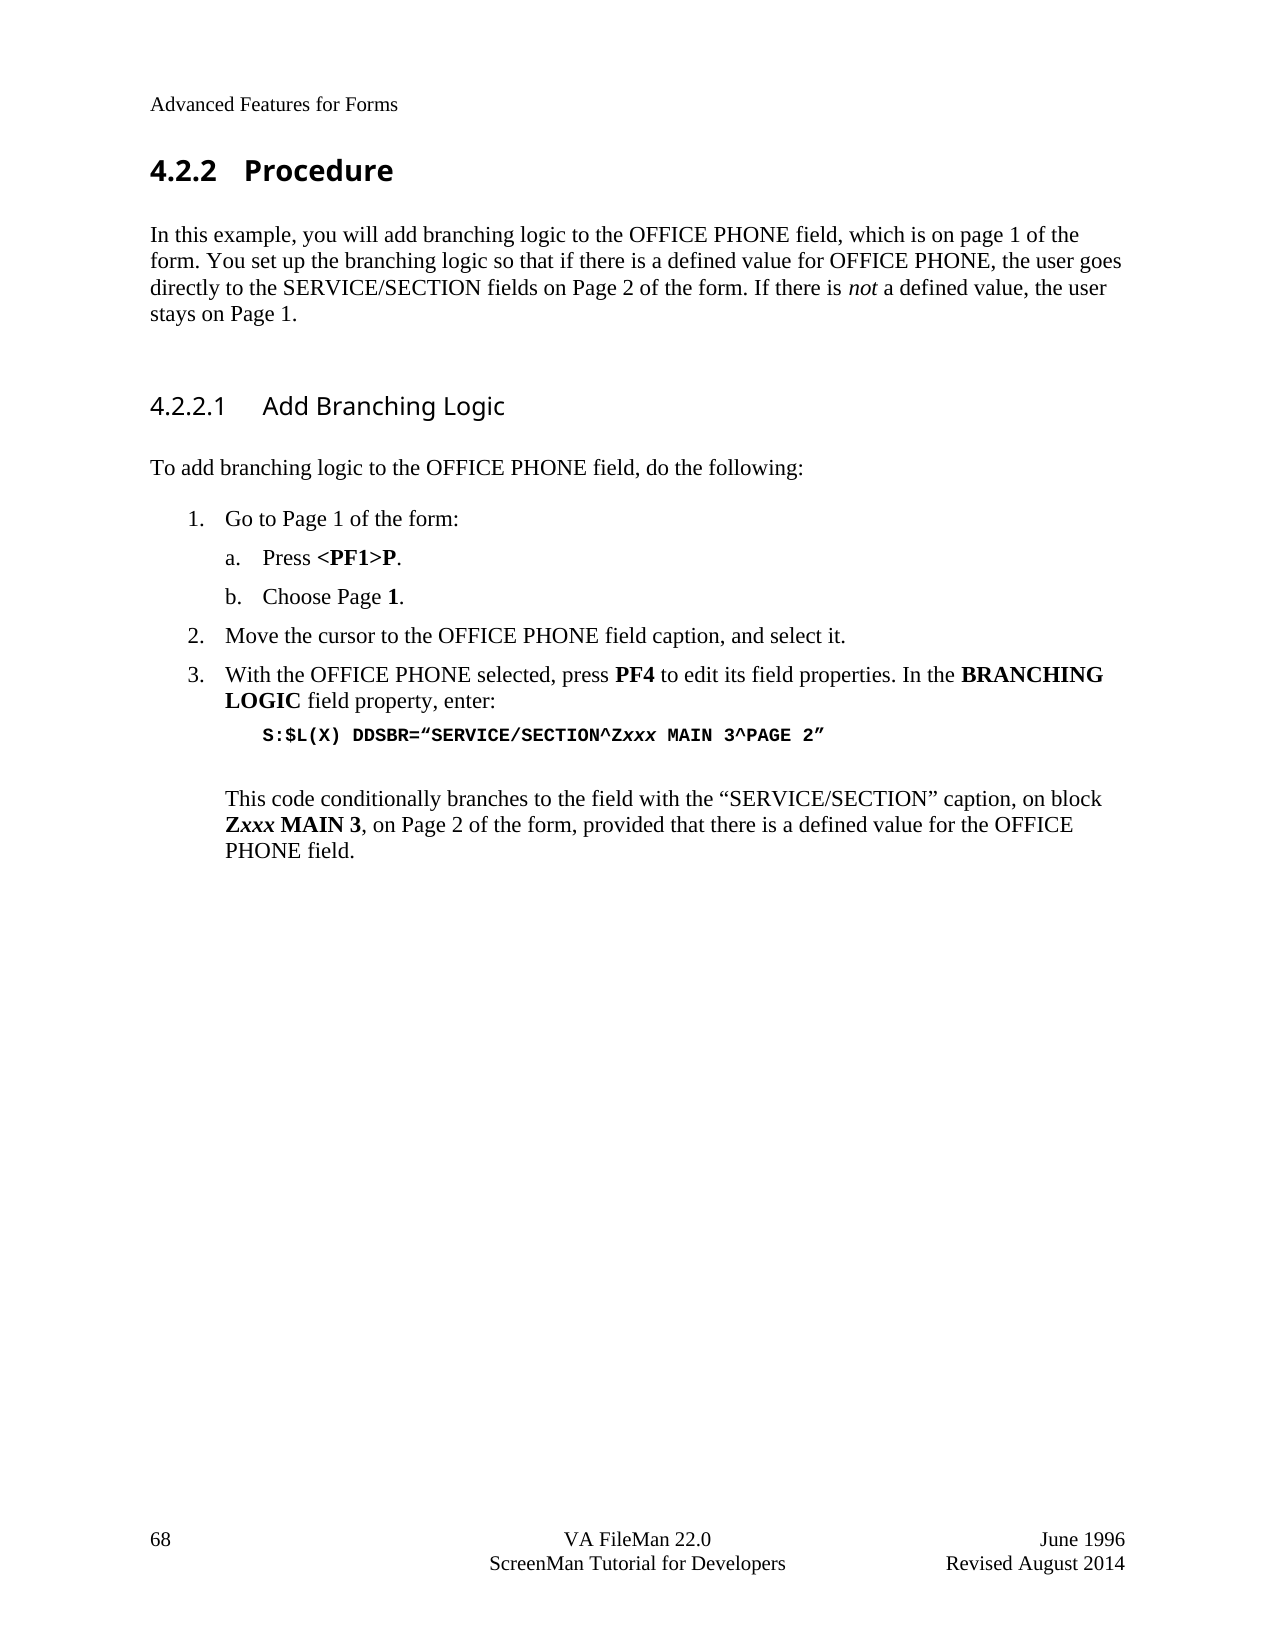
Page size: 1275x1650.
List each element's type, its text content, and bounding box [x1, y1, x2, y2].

text S:$L(X) DDSBR=“SERVICE/SECTION^Zxxx MAIN 3^PAGE 2” [262, 726, 1125, 747]
list Go to Page 1 of the form: [187, 506, 1125, 532]
subtitle Procedure [150, 150, 1125, 190]
text In this example, you will add branching logic to the OFFICE PHONE field, which is on page 1 of the form. You set up the branching logic so that if there is a defined value for OFFICE PHONE, the user goes directly to the SERVICE/SECTION fields on Page 2 of the form. If there is not a defined value, the user stays on Page 1. [150, 221, 1125, 326]
list Choose Page 1. [225, 583, 1125, 609]
text To add branching logic to the OFFICE PHONE field, do the following: [150, 454, 1125, 481]
text This code conditionally branches to the field with the “SERVICE/SECTION” caption, on block Zxxx MAIN 3, on Page 2 of the form, provided that there is a defined value for the OFFICE PHONE field. [225, 785, 1125, 864]
list With the OFFICE PHONE selected, press PF4 to edit its field properties. In the BRANCHING LOGIC field property, enter: [187, 661, 1125, 714]
list Move the cursor to the OFFICE PHONE field caption, and select it. [187, 622, 1125, 648]
list Press <PF1>P. [225, 544, 1125, 571]
subtitle Add Branching Logic [150, 389, 1125, 423]
